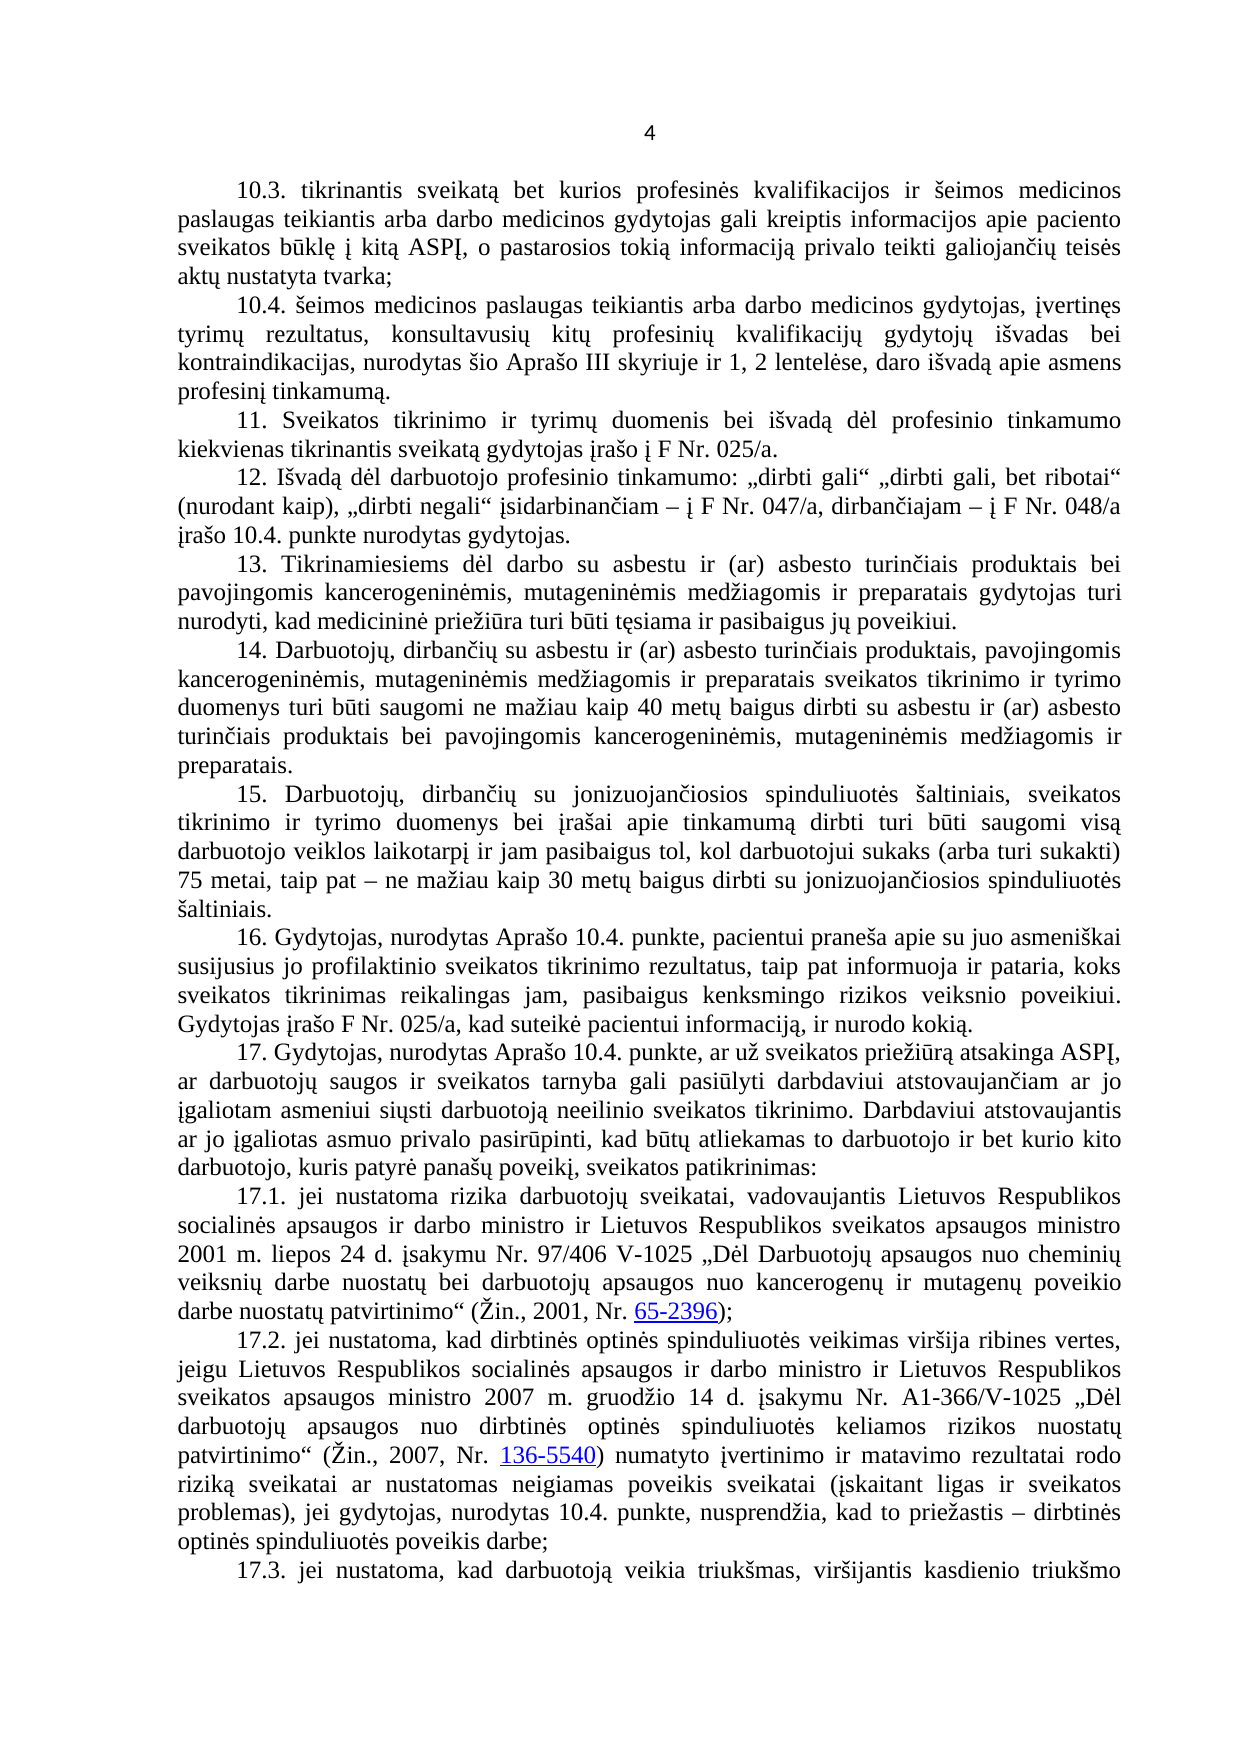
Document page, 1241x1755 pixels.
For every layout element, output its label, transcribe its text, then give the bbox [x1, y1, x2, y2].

text 12. Išvadą dėl darbuotojo profesinio tinkamumo: „dirbti gali“ „dirbti gali, bet ribotai“ (nurodant kaip), „dirbti negali“ įsidarbinančiam – į F Nr. 047/a, dirbančiajam – į F Nr. 048/a įrašo 10.4. punkte nurodytas gydytojas. [177, 462, 1122, 549]
text 13. Tikrinamiesiems dėl darbo su asbestu ir (ar) asbesto turinčiais produktais bei pavojingomis kancerogeninėmis, mutageninėmis medžiagomis ir preparatais gydytojas turi nurodyti, kad medicininė priežiūra turi būti tęsiama ir pasibaigus jų poveikiui. [177, 549, 1122, 635]
text 10.4. šeimos medicinos paslaugas teikiantis arba darbo medicinos gydytojas, įvertinęs tyrimų rezultatus, konsultavusių kitų profesinių kvalifikacijų gydytojų išvadas bei kontraindikacijas, nurodytas šio Aprašo III skyriuje ir 1, 2 lentelėse, daro išvadą apie asmens profesinį tinkamumą. [177, 290, 1122, 405]
text 17. Gydytojas, nurodytas Aprašo 10.4. punkte, ar už sveikatos priežiūrą atsakinga ASPĮ, ar darbuotojų saugos ir sveikatos tarnyba gali pasiūlyti darbdaviui atstovaujančiam ar jo įgaliotam asmeniui siųsti darbuotoją neeilinio sveikatos tikrinimo. Darbdaviui atstovaujantis ar jo įgaliotas asmuo privalo pasirūpinti, kad būtų atliekamas to darbuotojo ir bet kurio kito darbuotojo, kuris patyrė panašų poveikį, sveikatos patikrinimas: [177, 1037, 1122, 1181]
text 17.3. jei nustatoma, kad darbuotoją veikia triukšmas, viršijantis kasdienio triukšmo [177, 1555, 1122, 1584]
text 14. Darbuotojų, dirbančių su asbestu ir (ar) asbesto turinčiais produktais, pavojingomis kancerogeninėmis, mutageninėmis medžiagomis ir preparatais sveikatos tikrinimo ir tyrimo duomenys turi būti saugomi ne mažiau kaip 40 metų baigus dirbti su asbestu ir (ar) asbesto turinčiais produktais bei pavojingomis kancerogeninėmis, mutageninėmis medžiagomis ir preparatais. [177, 635, 1122, 779]
text 11. Sveikatos tikrinimo ir tyrimų duomenis bei išvadą dėl profesinio tinkamumo kiekvienas tikrinantis sveikatą gydytojas įrašo į F Nr. 025/a. [177, 405, 1122, 462]
text 15. Darbuotojų, dirbančių su jonizuojančiosios spinduliuotės šaltiniais, sveikatos tikrinimo ir tyrimo duomenys bei įrašai apie tinkamumą dirbti turi būti saugomi visą darbuotojo veiklos laikotarpį ir jam pasibaigus tol, kol darbuotojui sukaks (arba turi sukakti) 75 metai, taip pat – ne mažiau kaip 30 metų baigus dirbti su jonizuojančiosios spinduliuotės šaltiniais. [177, 779, 1122, 922]
text 16. Gydytojas, nurodytas Aprašo 10.4. punkte, pacientui praneša apie su juo asmeniškai susijusius jo profilaktinio sveikatos tikrinimo rezultatus, taip pat informuoja ir pataria, koks sveikatos tikrinimas reikalingas jam, pasibaigus kenksmingo rizikos veiksnio poveikiui. Gydytojas įrašo F Nr. 025/a, kad suteikė pacientui informaciją, ir nurodo kokią. [177, 922, 1122, 1037]
text 10.3. tikrinantis sveikatą bet kurios profesinės kvalifikacijos ir šeimos medicinos paslaugas teikiantis arba darbo medicinos gydytojas gali kreiptis informacijos apie paciento sveikatos būklę į kitą ASPĮ, o pastarosios tokią informaciją privalo teikti galiojančių teisės aktų nustatyta tvarka; [177, 175, 1122, 290]
text 17.2. jei nustatoma, kad dirbtinės optinės spinduliuotės veikimas viršija ribines vertes, jeigu Lietuvos Respublikos socialinės apsaugos ir darbo ministro ir Lietuvos Respublikos sveikatos apsaugos ministro 2007 m. gruodžio 14 d. įsakymu Nr. A1-366/V-1025 „Dėl darbuotojų apsaugos nuo dirbtinės optinės spinduliuotės keliamos rizikos nuostatų patvirtinimo“ (Žin., 2007, Nr. 136-5540) numatyto įvertinimo ir matavimo rezultatai rodo riziką sveikatai ar nustatomas neigiamas poveikis sveikatai (įskaitant ligas ir sveikatos problemas), jei gydytojas, nurodytas 10.4. punkte, nusprendžia, kad to priežastis – dirbtinės optinės spinduliuotės poveikis darbe; [177, 1325, 1122, 1555]
text 17.1. jei nustatoma rizika darbuotojų sveikatai, vadovaujantis Lietuvos Respublikos socialinės apsaugos ir darbo ministro ir Lietuvos Respublikos sveikatos apsaugos ministro 2001 m. liepos 24 d. įsakymu Nr. 97/406 V-1025 „Dėl Darbuotojų apsaugos nuo cheminių veiksnių darbe nuostatų bei darbuotojų apsaugos nuo kancerogenų ir mutagenų poveikio darbe nuostatų patvirtinimo“ (Žin., 2001, Nr. 65-2396); [177, 1181, 1122, 1325]
